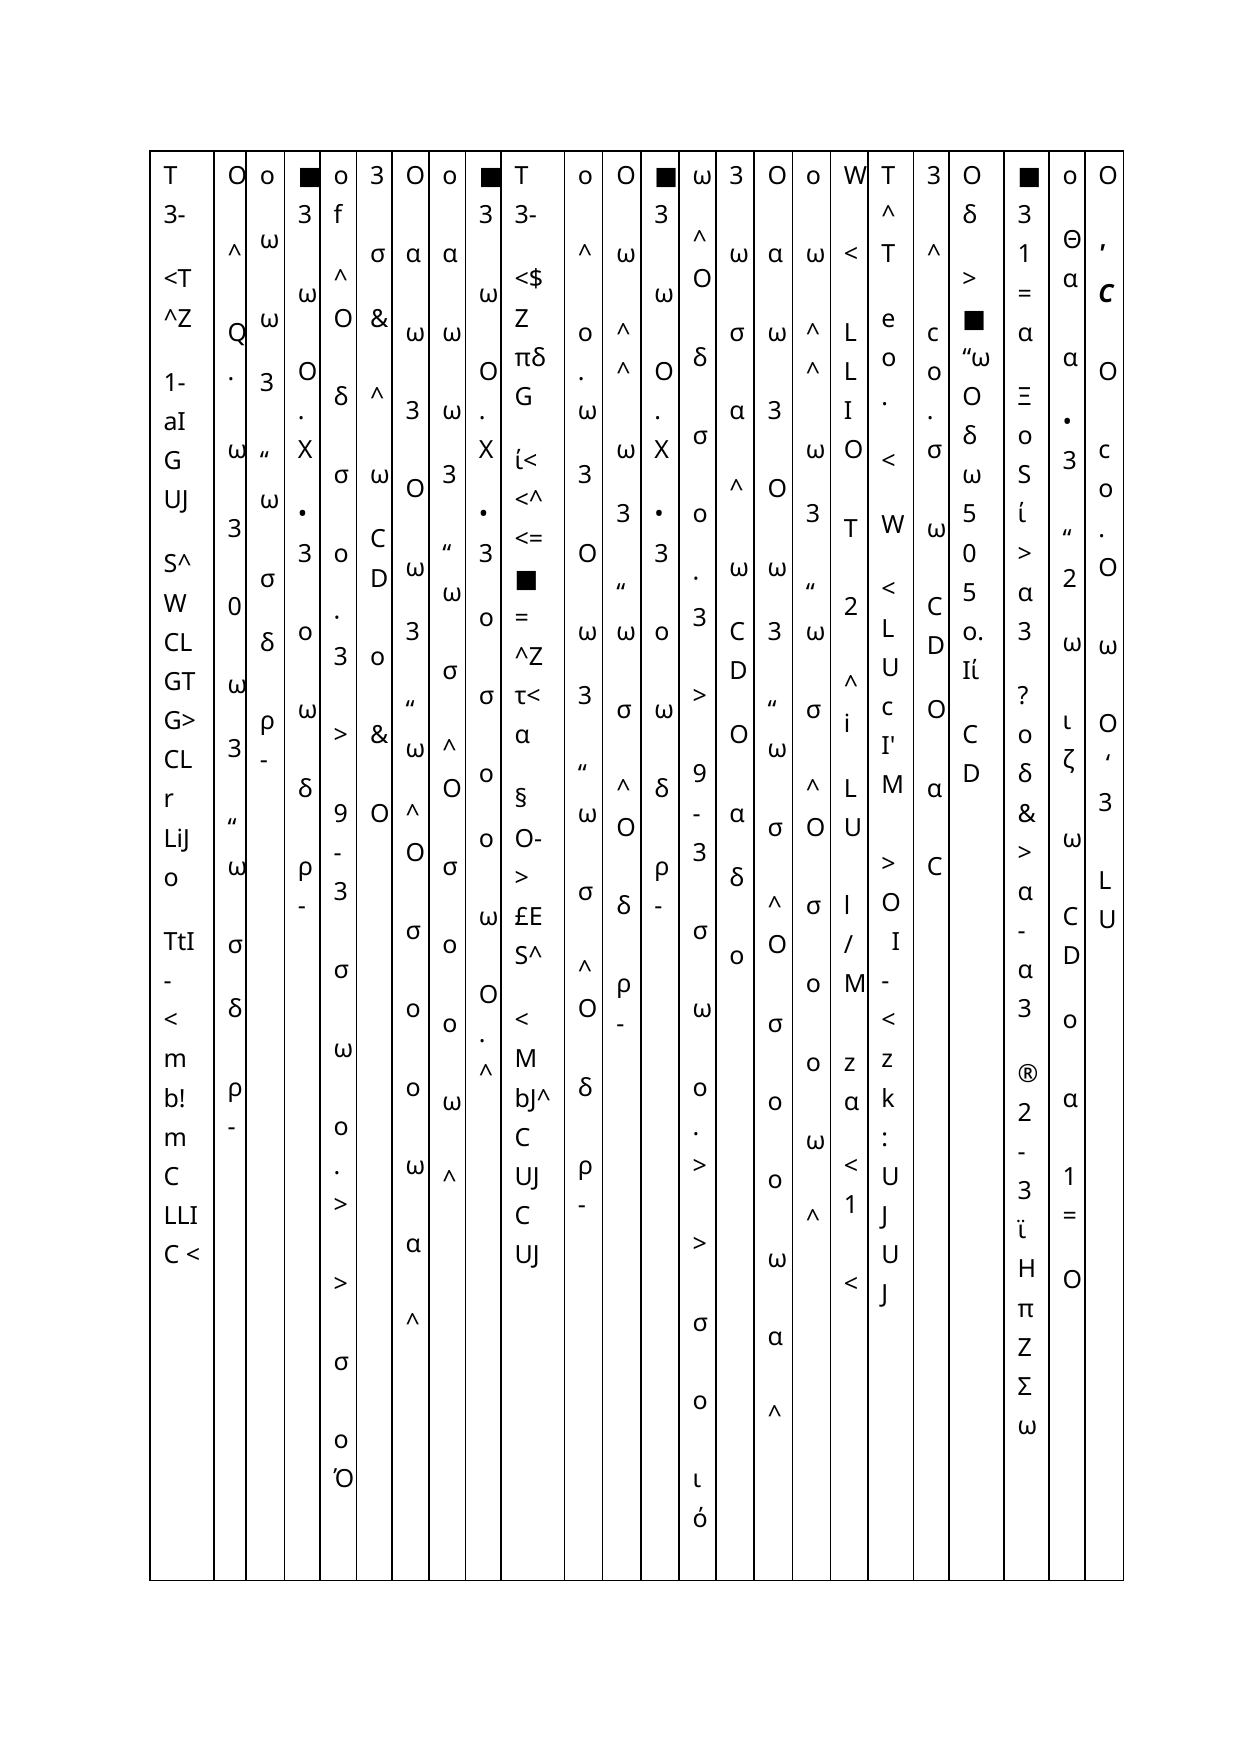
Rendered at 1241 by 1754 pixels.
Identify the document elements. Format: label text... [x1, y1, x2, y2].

table_cell ■3 1= α Ξο Sί > α 3 ?ο δ&> α -α 3 ®2-3 ϊΗ π ΖΣω [1005, 152, 1048, 1580]
table_cell W < LLI Ο T 2 ^i LU l/M zα <1 < [831, 152, 867, 1580]
table_cell ω ^O δ σ ο ·3 > 9-3 σ ω ο. > > σ ο ιό [680, 152, 715, 1580]
table_cell 3 ^ co. σ ω CD O α C [914, 152, 948, 1580]
table_cell 3 ω σ α ^ ω CD Ο α δ ο [717, 152, 753, 1580]
table_cell ■3 ω Ο. Χ •3 ο σ ο ο ω Ο. ^ [466, 152, 500, 1580]
table_cell ο ω ω 3 “ω σ δ ρ- [247, 152, 284, 1580]
table_cell ο α ω ω 3 “ω σ ^O σ ο ο ω ^ [430, 152, 465, 1580]
table_cell T ^ T e ο. < W <LU c I'M > O I- < z k: UJ UJ [869, 152, 913, 1580]
table_cell ο ω ^^ ω 3 “ω σ ^O σ ο ο ω ^ [793, 152, 830, 1580]
table_cell O δ >■“ω Ο δω 5 05 ο. Ιί CD [950, 152, 1003, 1580]
table_cell O ^ Q. ω 3 0 ω 3 “ω σ δ ρ- [215, 152, 245, 1580]
table_cell ο Θα α •3 “2 ω ιζ ω CD ο α 1= Ο [1050, 152, 1084, 1580]
table_cell Ο α ω 3 Ο ω 3 “ω ^O σ ο ο ω α ^ [393, 152, 428, 1580]
table_cell of ^O δ σ ο ·3 > 9-3 σ ω ο. > > σ οΌ [321, 152, 356, 1580]
table_cell Ο α ω 3 Ο ω 3 “ω σ ^O σ ο ο ω α ^ [755, 152, 792, 1580]
table_cell Τ 3- <$Ζ πδG ί<<^ <=■= ^Ζ τ< α § Ο-> £ES^ <ΜbJ^ C UJ C UJ [502, 152, 564, 1580]
table_cell Ο ω ^^ ω 3 “ω σ ^O δ ρ- [603, 152, 640, 1580]
table_cell T 3- <T^Z 1- aΙG UJ S^W CL GTG> CL r LiJ o TtΙ- <mb!m C LLI C < [151, 152, 213, 1580]
table_cell ■3 ω Ο. Χ •3 ο ω δ ρ- [642, 152, 678, 1580]
table_cell ■3 ω Ο. Χ •3 ο ω δ ρ- [285, 152, 319, 1580]
table_cell ο ^ ο. ω 3 Ο ω 3 “ω σ ^O δ ρ- [565, 152, 602, 1580]
table_cell 3 σ & ^ ω CD ο & Ο [357, 152, 391, 1580]
table_cell Ο 'C Ο co. Ο ω Ο ‘3 LU [1086, 152, 1123, 1580]
